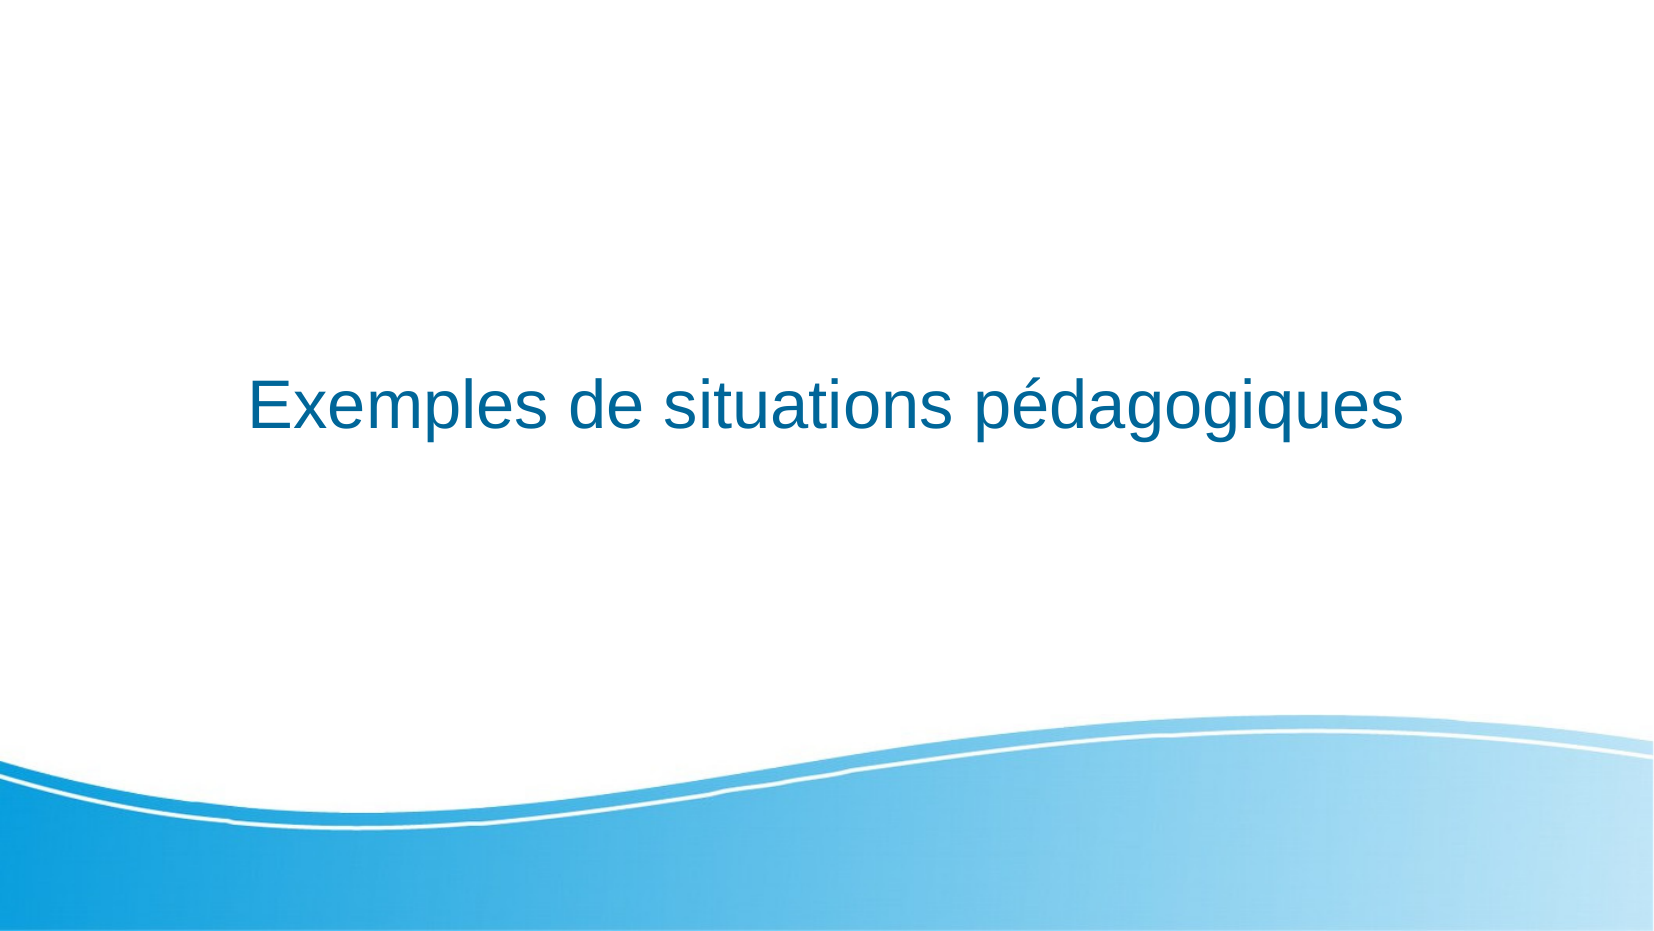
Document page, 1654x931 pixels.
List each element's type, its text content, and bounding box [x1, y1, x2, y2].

picture [0, 714, 1654, 931]
title Exemples de situations pédagogiques [82, 289, 1571, 520]
